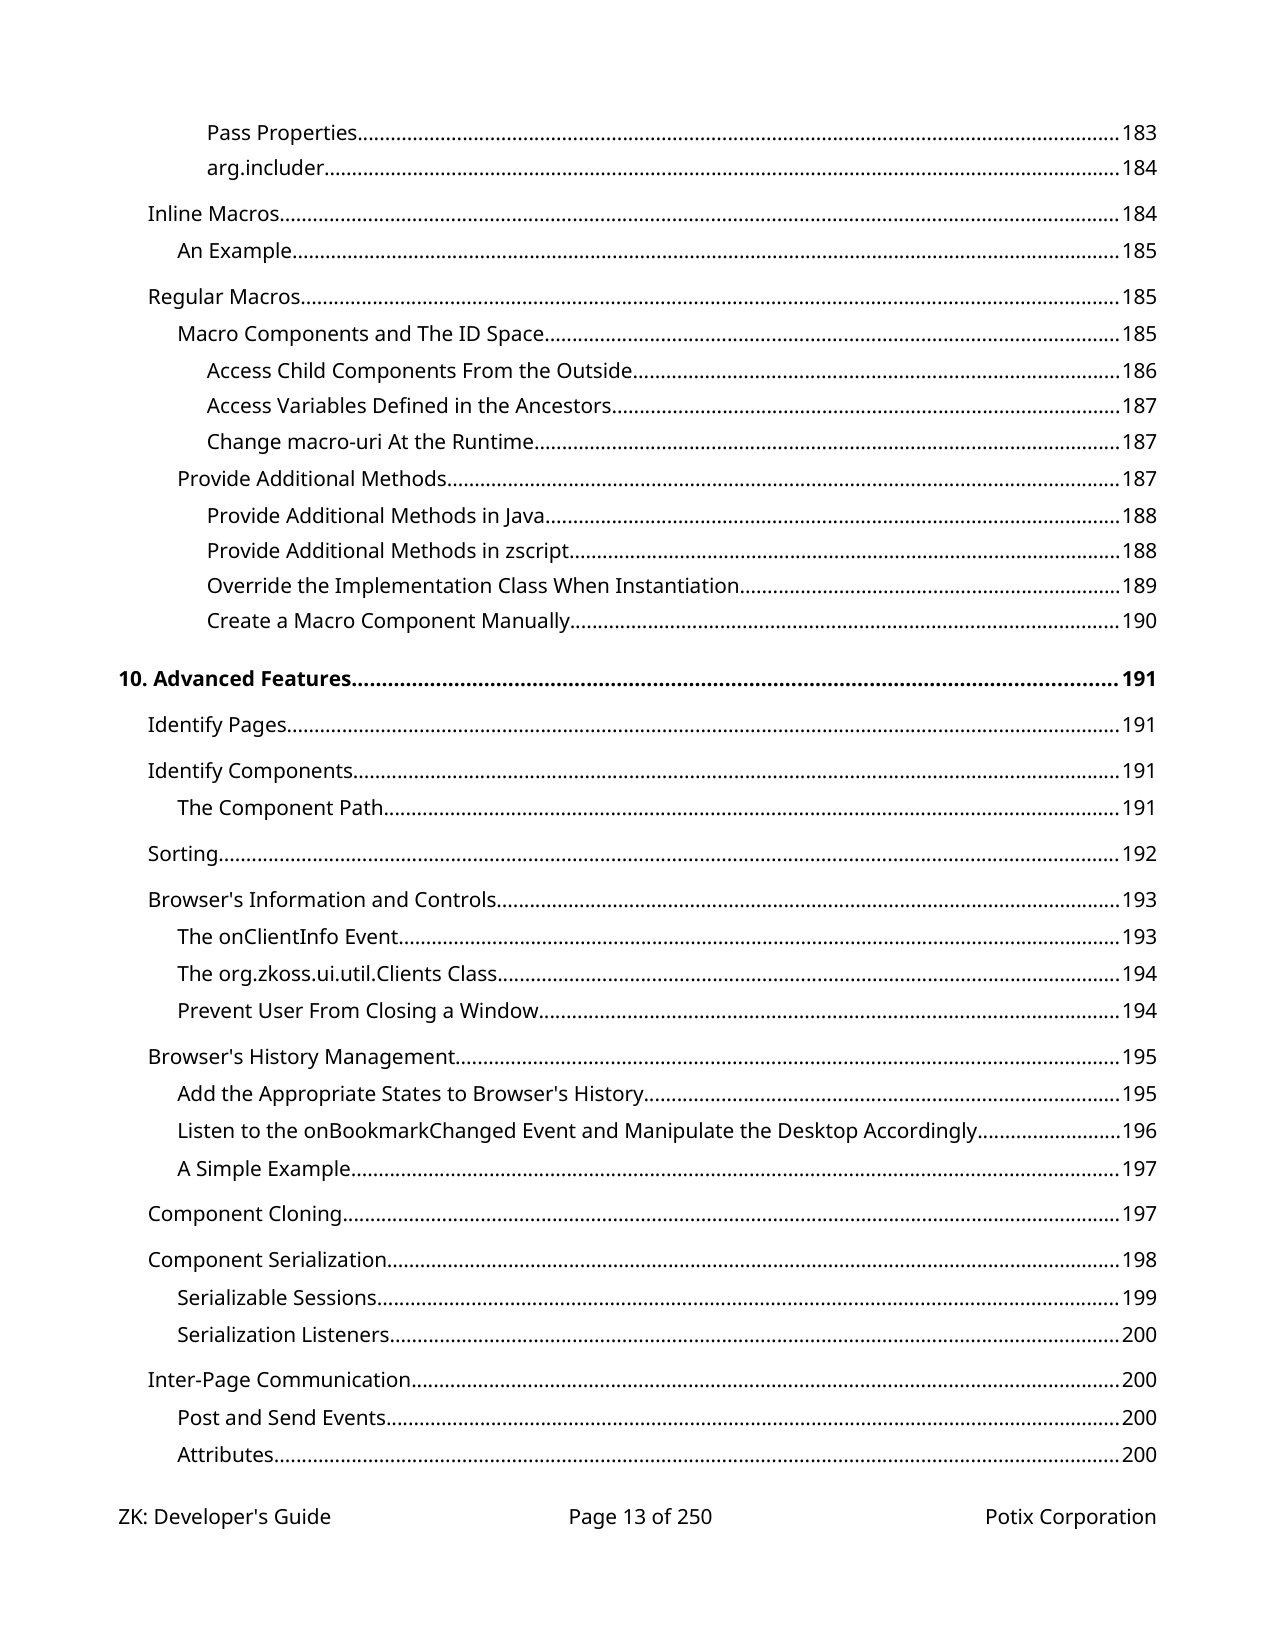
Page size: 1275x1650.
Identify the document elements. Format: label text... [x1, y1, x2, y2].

text A Simple Example 197 [177, 1154, 1157, 1182]
text Component Cloning 197 [148, 1199, 1157, 1228]
text Listen to the onBookmarkChanged Event and Manipulate the Desktop Accordingly 196 [177, 1117, 1157, 1145]
text Create a Macro Component Manually 190 [207, 607, 1157, 635]
text Change macro-uri At the Runtime 187 [207, 427, 1157, 455]
text Browser's History Management 195 [148, 1042, 1157, 1071]
text Prevent User From Closing a Window 194 [177, 996, 1157, 1025]
text Inter-Page Communication 200 [148, 1366, 1157, 1394]
text Serialization Listeners 200 [177, 1320, 1157, 1348]
text Serializable Sessions 199 [177, 1283, 1157, 1311]
text arg.includer 184 [207, 153, 1157, 182]
text Identify Pages 191 [148, 710, 1157, 738]
text Regular Macros 185 [148, 282, 1157, 311]
text Override the Implementation Class When Instantiation 189 [207, 571, 1157, 600]
text Provide Additional Methods in zscript 188 [207, 536, 1157, 564]
text The org.zkoss.ui.util.Clients Class 194 [177, 959, 1157, 988]
text Sorting 192 [148, 839, 1157, 867]
text Inline Macros 184 [148, 199, 1157, 227]
text Identify Components 191 [148, 756, 1157, 784]
text Post and Send Events 200 [177, 1403, 1157, 1431]
text The onClientInfo Event 193 [177, 922, 1157, 951]
text Pass Properties 183 [207, 118, 1157, 146]
text Browser's Information and Controls 193 [148, 885, 1157, 913]
text Attributes 200 [177, 1440, 1157, 1468]
text Macro Components and The ID Space 185 [177, 319, 1157, 348]
text Add the Appropriate States to Browser's History 195 [177, 1079, 1157, 1108]
text Access Variables Defined in the Ancestors 187 [207, 392, 1157, 420]
text Component Serialization 198 [148, 1246, 1157, 1274]
text Provide Additional Methods 187 [177, 464, 1157, 492]
text An Example 185 [177, 236, 1157, 264]
text The Component Path 191 [177, 793, 1157, 822]
text 10. Advanced Features 191 [118, 664, 1157, 693]
text Access Child Components From the Outside 186 [207, 356, 1157, 385]
text Provide Additional Methods in Java 188 [207, 501, 1157, 529]
